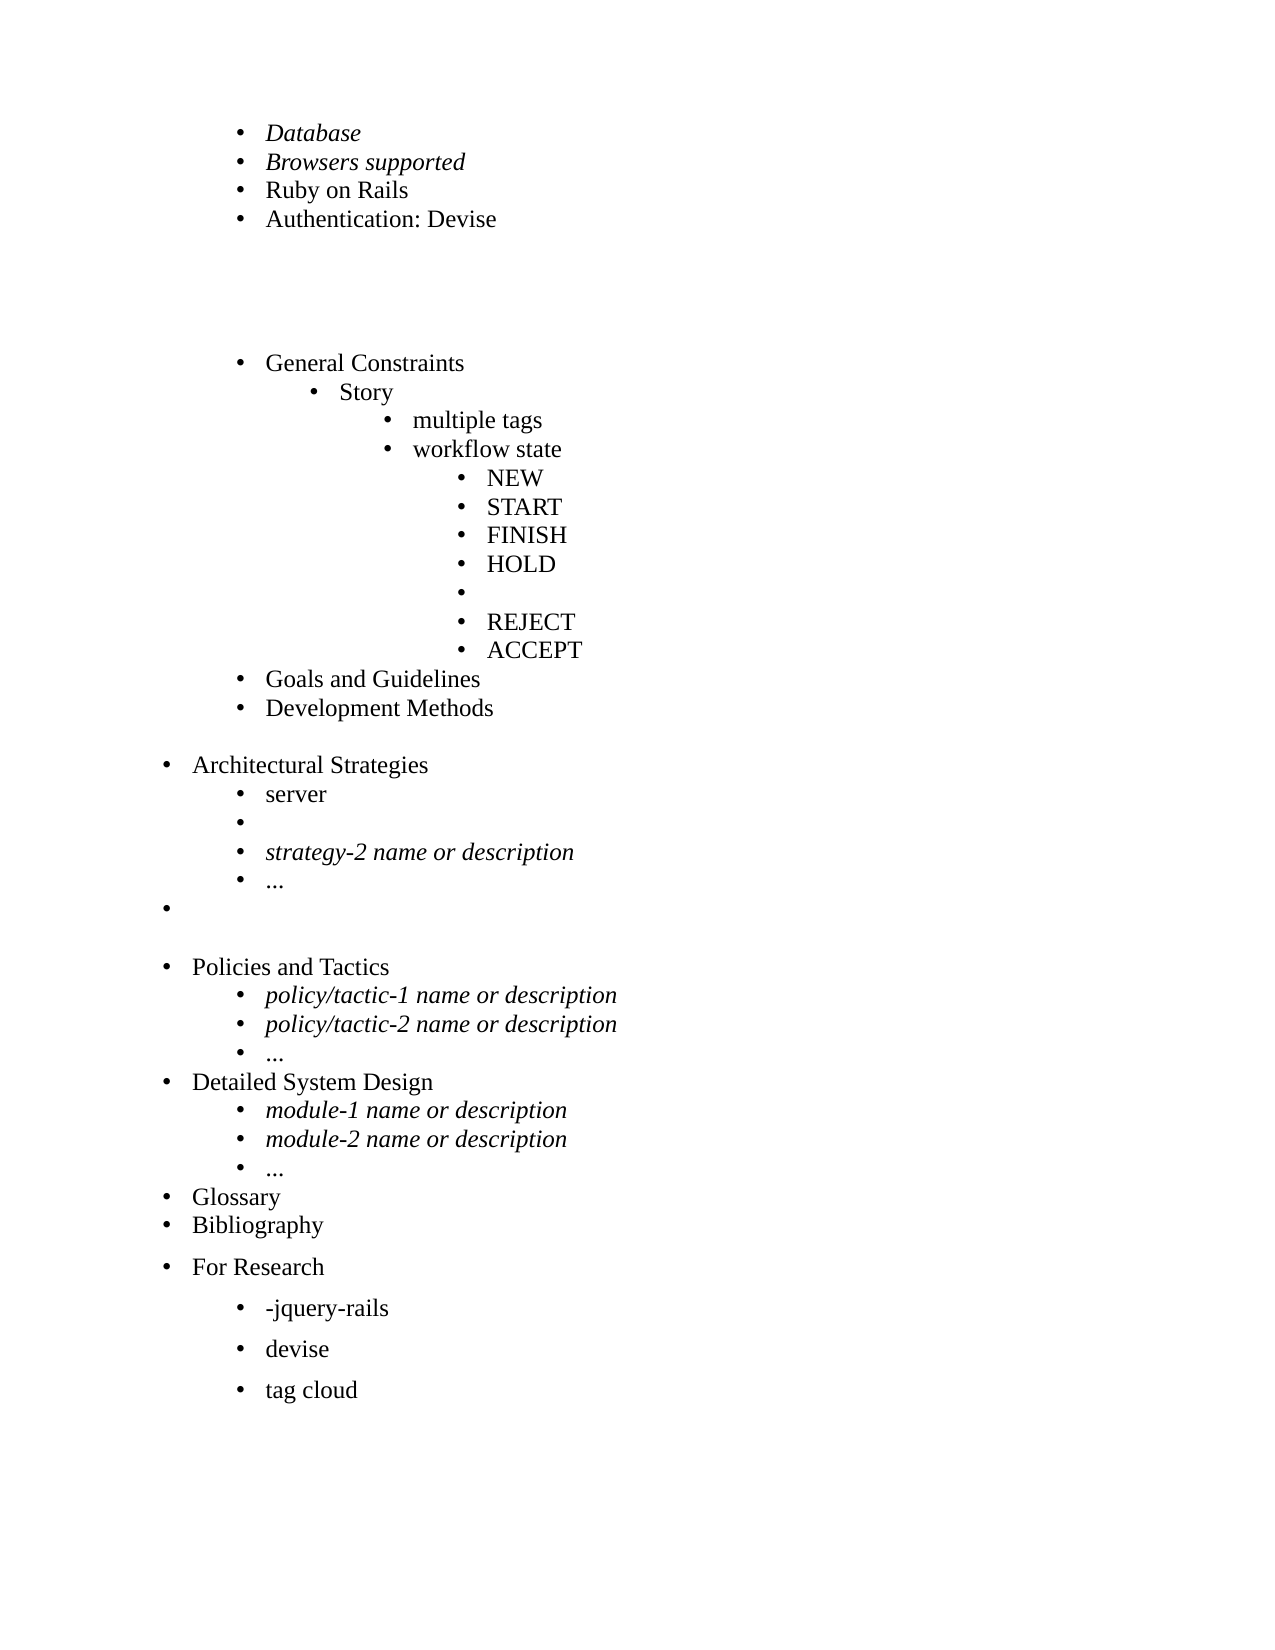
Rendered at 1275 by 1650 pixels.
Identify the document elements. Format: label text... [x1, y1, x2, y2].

list multiple tags [383, 406, 1157, 434]
list START [457, 492, 1157, 521]
list policy/tactic-1 name or description [236, 981, 1157, 1009]
list server [236, 779, 1157, 808]
list General Constraints [236, 348, 1157, 377]
list workflow state [383, 434, 1157, 463]
list Database [236, 118, 1157, 147]
list tag cloud [236, 1376, 1157, 1404]
list -jquery-rails [236, 1293, 1157, 1322]
list Architectural Strategies [162, 751, 1157, 779]
list Ruby on Rails [236, 176, 1157, 204]
list strategy-2 name or description [236, 837, 1157, 866]
list devise [236, 1334, 1157, 1363]
list Development Methods [236, 693, 1157, 722]
list Authentication: Devise [236, 204, 1157, 233]
list Bibliography [162, 1211, 1157, 1239]
list ... [236, 866, 1157, 894]
list Policies and Tactics [162, 952, 1157, 981]
list Goals and Guidelines [236, 664, 1157, 693]
list Glossary [162, 1182, 1157, 1211]
list Browsers supported [236, 147, 1157, 176]
list module-1 name or description [236, 1096, 1157, 1124]
list For Research [162, 1252, 1157, 1281]
list ... [236, 1153, 1157, 1182]
list policy/tactic-2 name or description [236, 1009, 1157, 1038]
list module-2 name or description [236, 1124, 1157, 1153]
list FINISH [457, 521, 1157, 549]
list Story [309, 377, 1157, 406]
list ACCEPT [457, 636, 1157, 664]
list NEW [457, 463, 1157, 492]
list HOLD [457, 549, 1157, 578]
list Detailed System Design [162, 1067, 1157, 1096]
list ... [236, 1038, 1157, 1067]
list REJECT [457, 607, 1157, 636]
